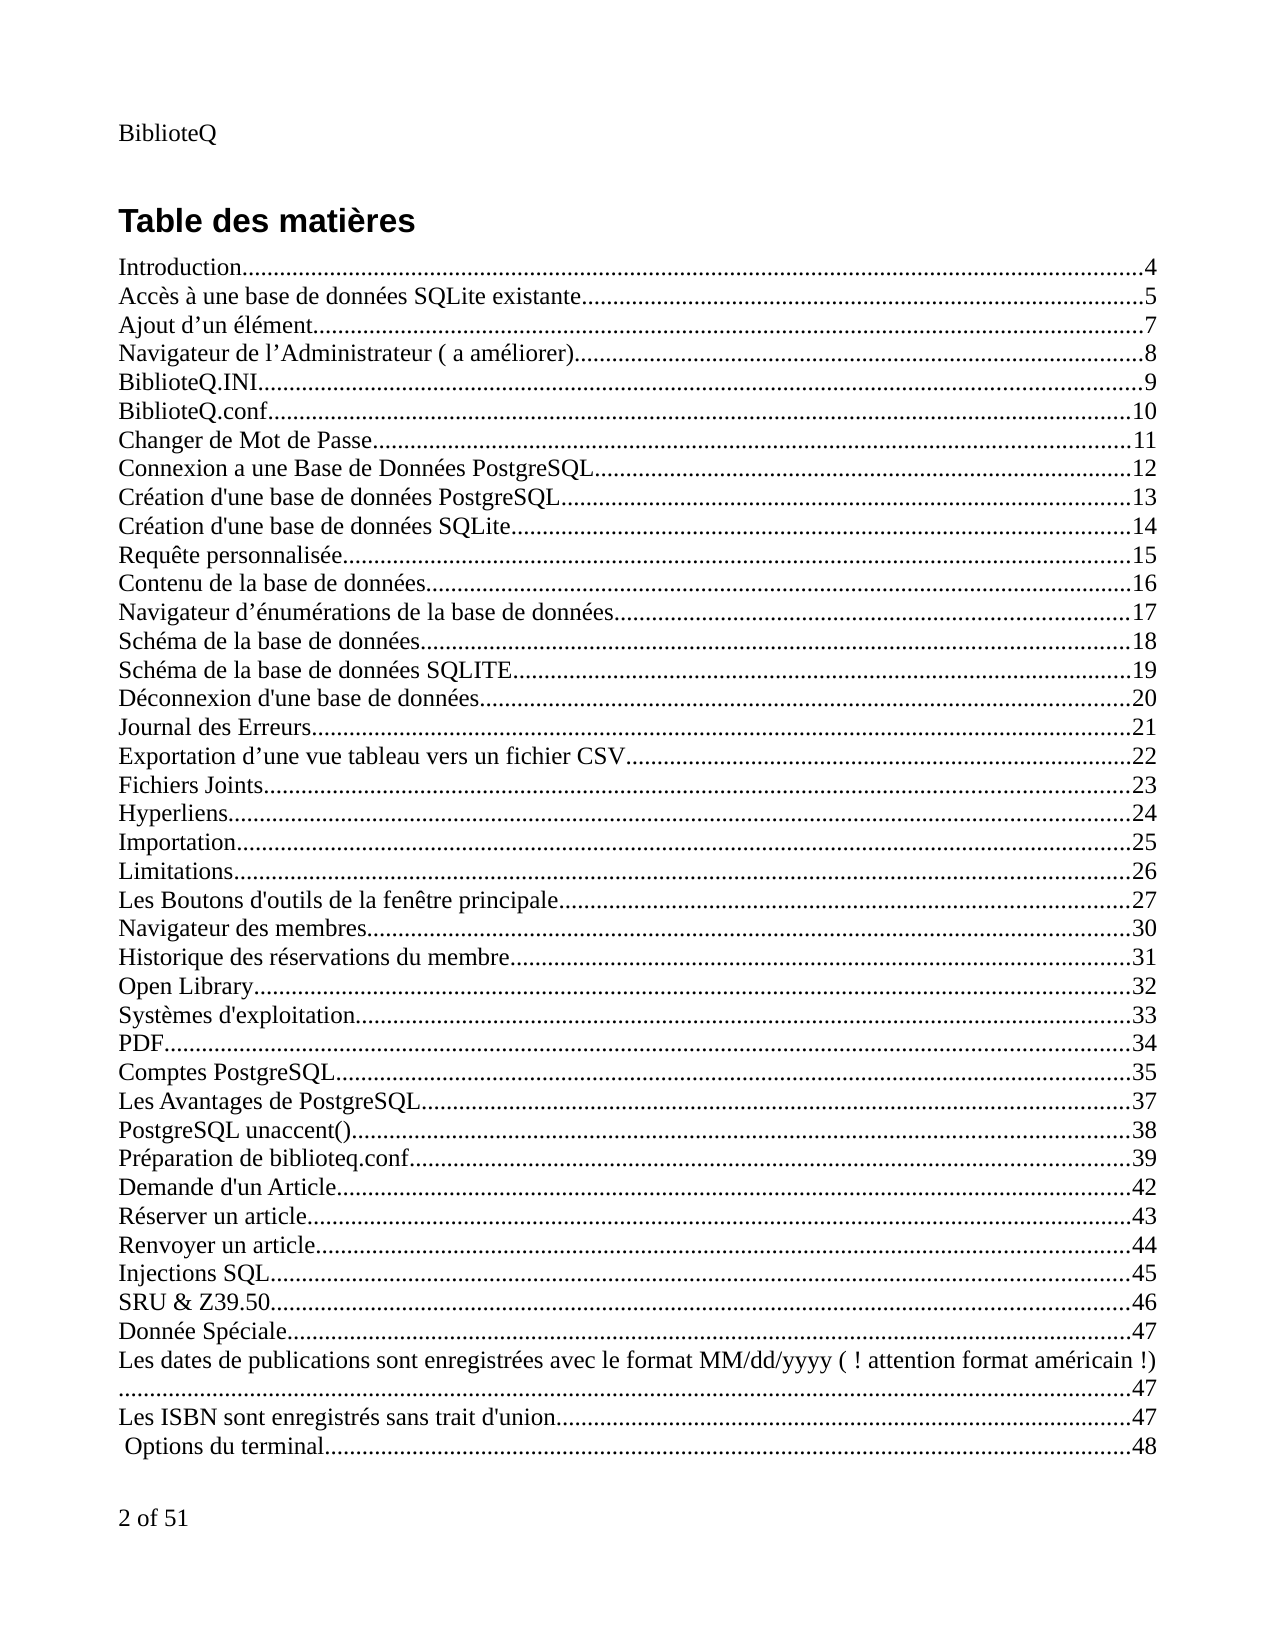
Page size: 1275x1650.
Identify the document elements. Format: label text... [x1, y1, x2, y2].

text Comptes PostgreSQL 35 [118, 1057, 1157, 1086]
text Injections SQL 45 [118, 1258, 1157, 1287]
text Les Boutons d'outils de la fenêtre principale 27 [118, 885, 1157, 913]
text Limitations 26 [118, 856, 1157, 885]
text BiblioteQ.conf 10 [118, 396, 1157, 425]
text Changer de Mot de Passe 11 [118, 425, 1157, 453]
text Création d'une base de données SQLite 14 [118, 511, 1157, 540]
text Options du terminal 48 [118, 1431, 1157, 1460]
text Navigateur d’énumérations de la base de données 17 [118, 597, 1157, 626]
text Création d'une base de données PostgreSQL 13 [118, 482, 1157, 511]
text Historique des réservations du membre 31 [118, 942, 1157, 971]
text Navigateur de l’Administrateur ( a améliorer) 8 [118, 338, 1157, 367]
text Les Avantages de PostgreSQL 37 [118, 1086, 1157, 1115]
text Importation 25 [118, 827, 1157, 856]
text SRU & Z39.50 46 [118, 1287, 1157, 1316]
text Schéma de la base de données 18 [118, 626, 1157, 655]
text Exportation d’une vue tableau vers un fichier CSV 22 [118, 741, 1157, 770]
text Schéma de la base de données SQLITE 19 [118, 655, 1157, 683]
text PostgreSQL unaccent() 38 [118, 1115, 1157, 1143]
text Les dates de publications sont enregistrées avec le format MM/dd/yyyy ( ! attention format américain !) 47 [118, 1345, 1157, 1402]
text Accès à une base de données SQLite existante 5 [118, 281, 1157, 310]
text Open Library 32 [118, 971, 1157, 1000]
text Donnée Spéciale 47 [118, 1316, 1157, 1345]
subtitle Table des matières [118, 201, 1157, 240]
text Fichiers Joints 23 [118, 770, 1157, 798]
text Contenu de la base de données 16 [118, 568, 1157, 597]
text BiblioteQ.INI 9 [118, 367, 1157, 396]
text Préparation de biblioteq.conf 39 [118, 1143, 1157, 1172]
text PDF 34 [118, 1028, 1157, 1057]
text Ajout d’un élément 7 [118, 310, 1157, 338]
text Systèmes d'exploitation 33 [118, 1000, 1157, 1028]
text Réserver un article 43 [118, 1201, 1157, 1230]
text Hyperliens 24 [118, 798, 1157, 827]
text Connexion a une Base de Données PostgreSQL 12 [118, 453, 1157, 482]
text Renvoyer un article 44 [118, 1230, 1157, 1258]
text Déconnexion d'une base de données 20 [118, 683, 1157, 712]
text Demande d'un Article 42 [118, 1172, 1157, 1201]
text Les ISBN sont enregistrés sans trait d'union. 47 [118, 1402, 1157, 1431]
text Introduction 4 [118, 252, 1157, 281]
text Journal des Erreurs 21 [118, 712, 1157, 741]
text Navigateur des membres 30 [118, 913, 1157, 942]
text Requête personnalisée 15 [118, 540, 1157, 568]
